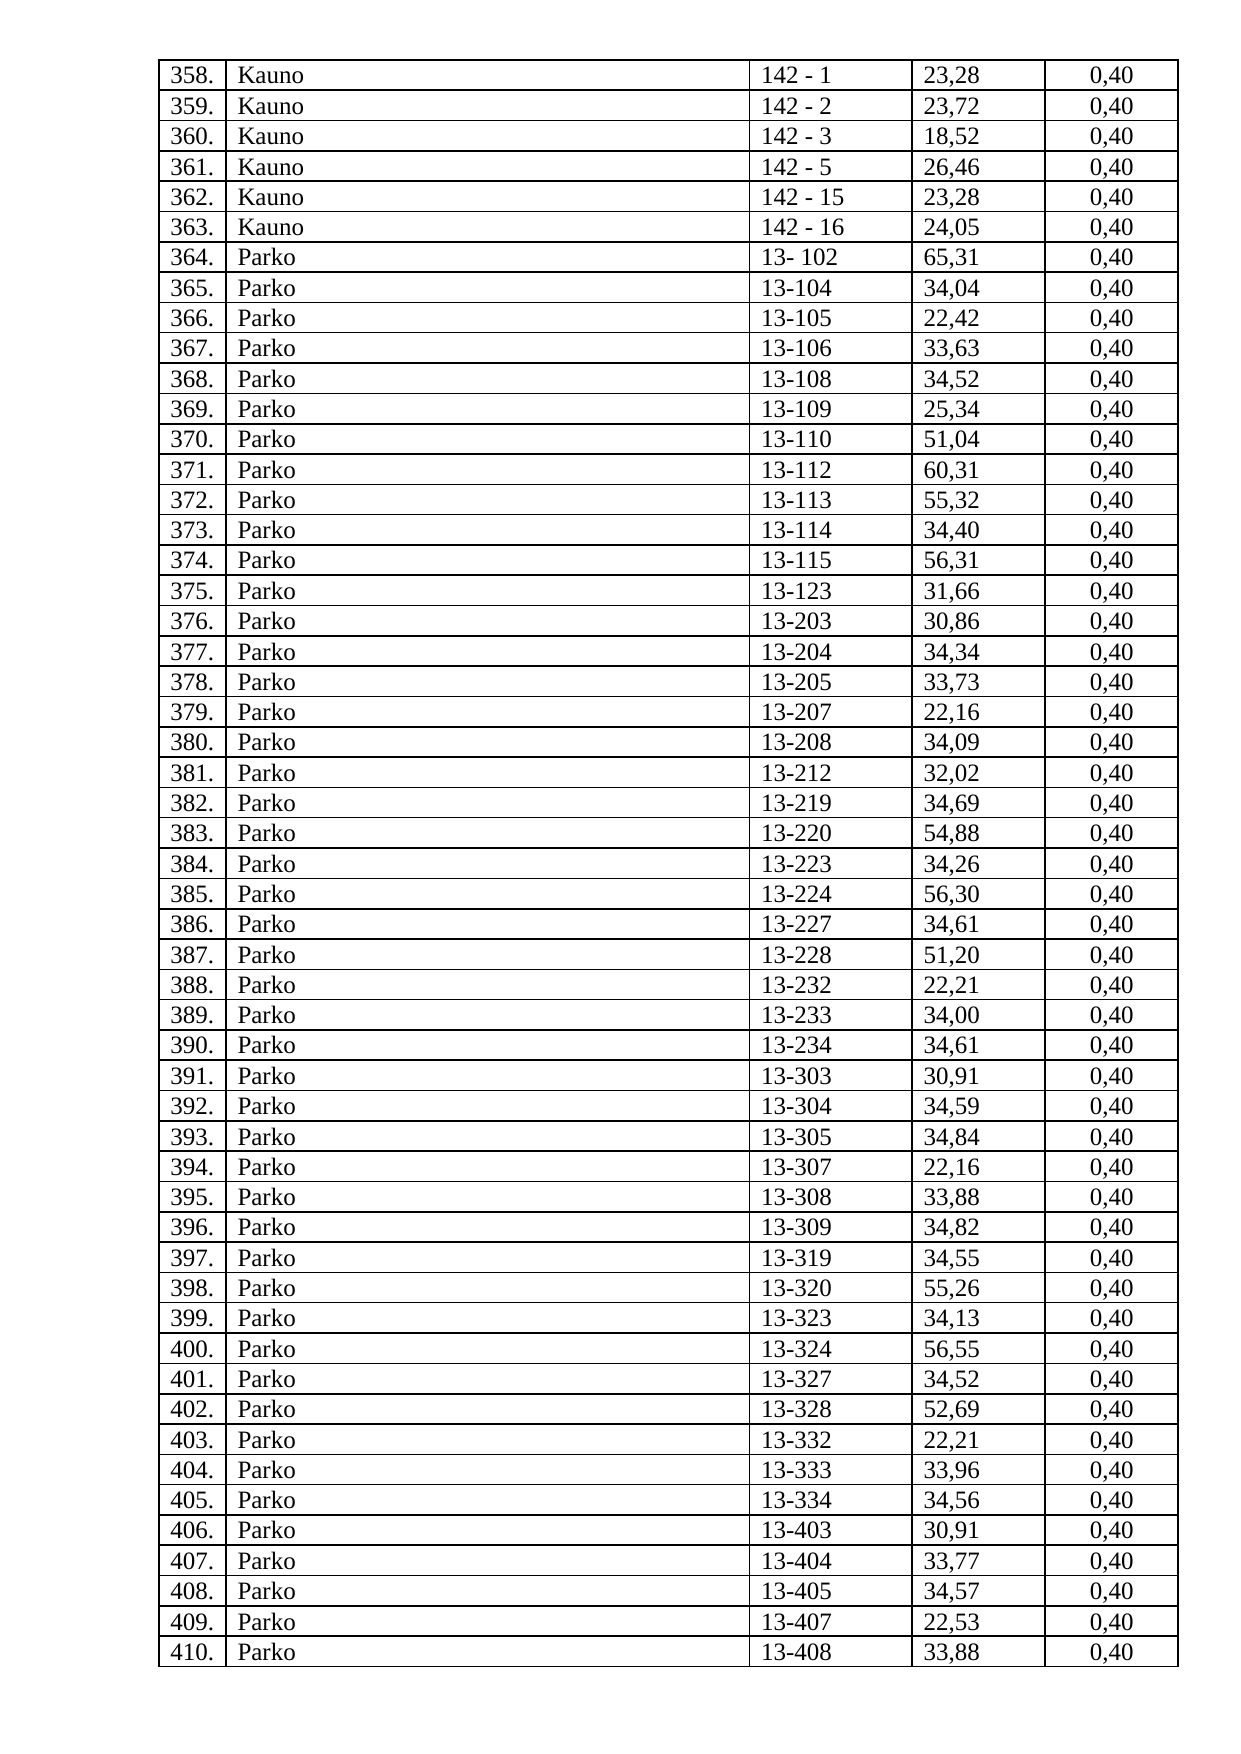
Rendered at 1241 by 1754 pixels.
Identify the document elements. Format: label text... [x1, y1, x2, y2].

table_cell 13-404 [750, 1546, 911, 1575]
table_cell Parko [227, 758, 749, 787]
table_cell 13- 102 [750, 243, 911, 271]
table_cell 13-114 [750, 515, 911, 544]
table_cell Parko [227, 637, 749, 665]
table_cell 13-309 [750, 1213, 911, 1241]
table_cell 0,40 [1046, 818, 1177, 847]
table_cell 386. [160, 910, 225, 938]
table_cell 13-123 [750, 576, 911, 605]
table_cell 13-203 [750, 606, 911, 635]
table_cell 0,40 [1046, 970, 1177, 999]
table_cell 0,40 [1046, 1303, 1177, 1332]
table_cell 383. [160, 818, 225, 847]
table_cell 55,32 [913, 485, 1044, 514]
table_cell 33,88 [913, 1182, 1044, 1211]
table_cell 13-320 [750, 1273, 911, 1302]
table_cell 384. [160, 849, 225, 877]
table_cell Parko [227, 1243, 749, 1272]
table_cell 397. [160, 1243, 225, 1272]
table_cell 34,59 [913, 1091, 1044, 1120]
table_cell Parko [227, 1091, 749, 1120]
table_cell 0,40 [1046, 212, 1177, 241]
table_cell 13-205 [750, 667, 911, 696]
table_cell Parko [227, 394, 749, 423]
table_cell 13-403 [750, 1516, 911, 1544]
table_cell Parko [227, 788, 749, 817]
table_cell 13-112 [750, 455, 911, 483]
table_cell 13-327 [750, 1364, 911, 1393]
table_cell 0,40 [1046, 667, 1177, 696]
table_cell Parko [227, 667, 749, 696]
table_cell 13-232 [750, 970, 911, 999]
table_cell 13-408 [750, 1637, 911, 1666]
table_cell Parko [227, 243, 749, 271]
table_cell Parko [227, 1182, 749, 1211]
table_cell 142 - 15 [750, 182, 911, 211]
table_cell 376. [160, 606, 225, 635]
table_cell 34,84 [913, 1122, 1044, 1150]
table_cell 13-105 [750, 303, 911, 332]
table_cell Parko [227, 940, 749, 968]
table_cell 54,88 [913, 818, 1044, 847]
table_cell Parko [227, 1031, 749, 1059]
table_cell 13-304 [750, 1091, 911, 1120]
table_cell 13-334 [750, 1485, 911, 1514]
table_cell 13-307 [750, 1152, 911, 1181]
table_cell 368. [160, 364, 225, 392]
table_cell 13-208 [750, 728, 911, 756]
table_cell 370. [160, 425, 225, 453]
table_cell Parko [227, 697, 749, 726]
table_cell Parko [227, 1395, 749, 1423]
table_cell Parko [227, 1152, 749, 1181]
table_cell 0,40 [1046, 910, 1177, 938]
table_cell 13-234 [750, 1031, 911, 1059]
table_cell 13-405 [750, 1576, 911, 1605]
table_cell Parko [227, 1364, 749, 1393]
table_cell 385. [160, 879, 225, 908]
table_cell 0,40 [1046, 697, 1177, 726]
table_cell 0,40 [1046, 1395, 1177, 1423]
table_cell 23,28 [913, 61, 1044, 89]
table_cell 401. [160, 1364, 225, 1393]
table_cell Parko [227, 1273, 749, 1302]
table_cell 22,16 [913, 1152, 1044, 1181]
table_cell 13-108 [750, 364, 911, 392]
table_cell 13-303 [750, 1061, 911, 1090]
table_cell 374. [160, 546, 225, 574]
table_cell Parko [227, 910, 749, 938]
table_cell 0,40 [1046, 1273, 1177, 1302]
table_cell 363. [160, 212, 225, 241]
table_cell Parko [227, 728, 749, 756]
table_cell 34,34 [913, 637, 1044, 665]
table_cell 33,88 [913, 1637, 1044, 1666]
table_cell Parko [227, 515, 749, 544]
table_cell 377. [160, 637, 225, 665]
table_cell 0,40 [1046, 273, 1177, 302]
table_cell 0,40 [1046, 303, 1177, 332]
table_cell 13-333 [750, 1455, 911, 1484]
table_cell 13-113 [750, 485, 911, 514]
table_cell 22,16 [913, 697, 1044, 726]
table_cell 31,66 [913, 576, 1044, 605]
table_cell 402. [160, 1395, 225, 1423]
table_cell 13-227 [750, 910, 911, 938]
table_cell 34,61 [913, 1031, 1044, 1059]
table_cell 0,40 [1046, 243, 1177, 271]
table_cell Parko [227, 333, 749, 362]
table_cell 18,52 [913, 121, 1044, 150]
table_cell 0,40 [1046, 1364, 1177, 1393]
table_cell Parko [227, 1061, 749, 1090]
table_cell Parko [227, 1122, 749, 1150]
table_cell 0,40 [1046, 728, 1177, 756]
table_cell 391. [160, 1061, 225, 1090]
table_cell 0,40 [1046, 425, 1177, 453]
table_cell 0,40 [1046, 364, 1177, 392]
table_cell 0,40 [1046, 91, 1177, 120]
table_cell 406. [160, 1516, 225, 1544]
table_cell 408. [160, 1576, 225, 1605]
table_cell Kauno [227, 121, 749, 150]
table_cell 364. [160, 243, 225, 271]
table_cell 51,04 [913, 425, 1044, 453]
table_cell Parko [227, 1303, 749, 1332]
table_cell 0,40 [1046, 61, 1177, 89]
table_cell Kauno [227, 182, 749, 211]
table_cell 13-204 [750, 637, 911, 665]
table_cell 366. [160, 303, 225, 332]
table_cell 0,40 [1046, 182, 1177, 211]
table_cell 0,40 [1046, 576, 1177, 605]
table_cell 0,40 [1046, 849, 1177, 877]
table_cell Kauno [227, 152, 749, 180]
table_cell 0,40 [1046, 333, 1177, 362]
table_cell 379. [160, 697, 225, 726]
table_cell 367. [160, 333, 225, 362]
table_cell 0,40 [1046, 485, 1177, 514]
table_cell 0,40 [1046, 1485, 1177, 1514]
table_cell 142 - 3 [750, 121, 911, 150]
table_cell 388. [160, 970, 225, 999]
table_cell 13-324 [750, 1334, 911, 1362]
table_cell 23,72 [913, 91, 1044, 120]
table_cell 51,20 [913, 940, 1044, 968]
table_cell 394. [160, 1152, 225, 1181]
table_cell 395. [160, 1182, 225, 1211]
table_cell 32,02 [913, 758, 1044, 787]
table_cell Kauno [227, 61, 749, 89]
table_cell 0,40 [1046, 1576, 1177, 1605]
table_cell 400. [160, 1334, 225, 1362]
table_cell Parko [227, 1000, 749, 1029]
table_cell 13-407 [750, 1607, 911, 1635]
table_cell Kauno [227, 91, 749, 120]
table_cell 22,53 [913, 1607, 1044, 1635]
table_cell 34,69 [913, 788, 1044, 817]
table_cell 13-104 [750, 273, 911, 302]
table_cell 0,40 [1046, 940, 1177, 968]
table_cell 34,57 [913, 1576, 1044, 1605]
table_cell Parko [227, 455, 749, 483]
table_cell 55,26 [913, 1273, 1044, 1302]
table_cell 34,82 [913, 1213, 1044, 1241]
table_cell 410. [160, 1637, 225, 1666]
table_cell 25,34 [913, 394, 1044, 423]
table_cell 387. [160, 940, 225, 968]
table_cell 393. [160, 1122, 225, 1150]
table_cell 13-212 [750, 758, 911, 787]
table_cell 365. [160, 273, 225, 302]
table_cell 34,52 [913, 364, 1044, 392]
table_cell 0,40 [1046, 1637, 1177, 1666]
table_cell 34,52 [913, 1364, 1044, 1393]
table_cell 52,69 [913, 1395, 1044, 1423]
table_cell 13-228 [750, 940, 911, 968]
table_cell Parko [227, 1576, 749, 1605]
table_cell Parko [227, 1607, 749, 1635]
table_cell 34,40 [913, 515, 1044, 544]
table_cell 13-233 [750, 1000, 911, 1029]
table_cell 0,40 [1046, 152, 1177, 180]
table_cell 405. [160, 1485, 225, 1514]
table_cell 362. [160, 182, 225, 211]
table_cell 399. [160, 1303, 225, 1332]
table_cell 142 - 5 [750, 152, 911, 180]
table_cell 390. [160, 1031, 225, 1059]
table_cell 396. [160, 1213, 225, 1241]
table_cell 13-106 [750, 333, 911, 362]
table_cell 33,77 [913, 1546, 1044, 1575]
table_cell 0,40 [1046, 1091, 1177, 1120]
table_cell Parko [227, 970, 749, 999]
table_cell 0,40 [1046, 879, 1177, 908]
table_cell 380. [160, 728, 225, 756]
table_cell 56,30 [913, 879, 1044, 908]
table_cell 34,26 [913, 849, 1044, 877]
table_cell Parko [227, 818, 749, 847]
table_cell 0,40 [1046, 1061, 1177, 1090]
table_cell 26,46 [913, 152, 1044, 180]
table_cell 33,63 [913, 333, 1044, 362]
table_cell Parko [227, 879, 749, 908]
table_cell Parko [227, 849, 749, 877]
table_cell Parko [227, 576, 749, 605]
table_cell Parko [227, 485, 749, 514]
table_cell 407. [160, 1546, 225, 1575]
table_cell 0,40 [1046, 788, 1177, 817]
table_cell 373. [160, 515, 225, 544]
table_cell 369. [160, 394, 225, 423]
table_cell 0,40 [1046, 1152, 1177, 1181]
table_cell 0,40 [1046, 1213, 1177, 1241]
table_cell 34,61 [913, 910, 1044, 938]
table_cell 360. [160, 121, 225, 150]
table_cell 34,00 [913, 1000, 1044, 1029]
table_cell 0,40 [1046, 758, 1177, 787]
table_cell 375. [160, 576, 225, 605]
table_cell 372. [160, 485, 225, 514]
table_cell Parko [227, 273, 749, 302]
table_cell 33,73 [913, 667, 1044, 696]
table_cell 30,91 [913, 1061, 1044, 1090]
table_cell 13-223 [750, 849, 911, 877]
table_cell 0,40 [1046, 121, 1177, 150]
table_cell Parko [227, 606, 749, 635]
table_cell 34,09 [913, 728, 1044, 756]
table_cell 0,40 [1046, 455, 1177, 483]
table_cell 403. [160, 1425, 225, 1453]
table_cell 13-332 [750, 1425, 911, 1453]
table_cell 0,40 [1046, 515, 1177, 544]
table_cell 0,40 [1046, 1334, 1177, 1362]
table_cell 30,91 [913, 1516, 1044, 1544]
table_cell Parko [227, 1425, 749, 1453]
table_cell 409. [160, 1607, 225, 1635]
table_cell Parko [227, 303, 749, 332]
table_cell 13-308 [750, 1182, 911, 1211]
table_cell 392. [160, 1091, 225, 1120]
table_cell 13-219 [750, 788, 911, 817]
table_cell 0,40 [1046, 1455, 1177, 1484]
table_cell Parko [227, 1516, 749, 1544]
table_cell 142 - 1 [750, 61, 911, 89]
table_cell 22,21 [913, 1425, 1044, 1453]
table_cell 13-305 [750, 1122, 911, 1150]
table_cell 382. [160, 788, 225, 817]
table_cell 142 - 16 [750, 212, 911, 241]
table_cell 13-328 [750, 1395, 911, 1423]
table_cell 22,42 [913, 303, 1044, 332]
table_cell 13-109 [750, 394, 911, 423]
table_cell 30,86 [913, 606, 1044, 635]
table_cell 404. [160, 1455, 225, 1484]
table_cell 0,40 [1046, 606, 1177, 635]
table_cell 34,04 [913, 273, 1044, 302]
table_cell 22,21 [913, 970, 1044, 999]
table_cell 0,40 [1046, 637, 1177, 665]
table_cell 0,40 [1046, 1122, 1177, 1150]
table_cell 13-207 [750, 697, 911, 726]
table_cell 0,40 [1046, 1607, 1177, 1635]
table_cell 389. [160, 1000, 225, 1029]
table_cell Parko [227, 1546, 749, 1575]
table_cell 398. [160, 1273, 225, 1302]
table_cell 371. [160, 455, 225, 483]
table_cell Parko [227, 1485, 749, 1514]
table_cell 34,13 [913, 1303, 1044, 1332]
table_cell 13-224 [750, 879, 911, 908]
table_cell 0,40 [1046, 1516, 1177, 1544]
table_cell 13-115 [750, 546, 911, 574]
table_cell 56,31 [913, 546, 1044, 574]
table_cell Parko [227, 546, 749, 574]
table_cell 65,31 [913, 243, 1044, 271]
table_cell 0,40 [1046, 1000, 1177, 1029]
table_cell 0,40 [1046, 546, 1177, 574]
table_cell Parko [227, 425, 749, 453]
table_cell 13-220 [750, 818, 911, 847]
table_cell 0,40 [1046, 394, 1177, 423]
table_cell 23,28 [913, 182, 1044, 211]
table_cell Kauno [227, 212, 749, 241]
table_cell 0,40 [1046, 1425, 1177, 1453]
table_cell 142 - 2 [750, 91, 911, 120]
table_cell Parko [227, 1213, 749, 1241]
table_cell 13-110 [750, 425, 911, 453]
table_cell 381. [160, 758, 225, 787]
table_cell 378. [160, 667, 225, 696]
table_cell 13-319 [750, 1243, 911, 1272]
table_cell 0,40 [1046, 1546, 1177, 1575]
table_cell 361. [160, 152, 225, 180]
table_cell Parko [227, 1334, 749, 1362]
table_cell 24,05 [913, 212, 1044, 241]
table_cell 358. [160, 61, 225, 89]
table_cell 34,56 [913, 1485, 1044, 1514]
table_cell Parko [227, 1637, 749, 1666]
table_cell 359. [160, 91, 225, 120]
table_cell Parko [227, 364, 749, 392]
table_cell 0,40 [1046, 1031, 1177, 1059]
table_cell 0,40 [1046, 1243, 1177, 1272]
table_cell 56,55 [913, 1334, 1044, 1362]
table_cell 0,40 [1046, 1182, 1177, 1211]
table_cell 34,55 [913, 1243, 1044, 1272]
table_cell 13-323 [750, 1303, 911, 1332]
table_cell 33,96 [913, 1455, 1044, 1484]
table_cell Parko [227, 1455, 749, 1484]
table_cell 60,31 [913, 455, 1044, 483]
